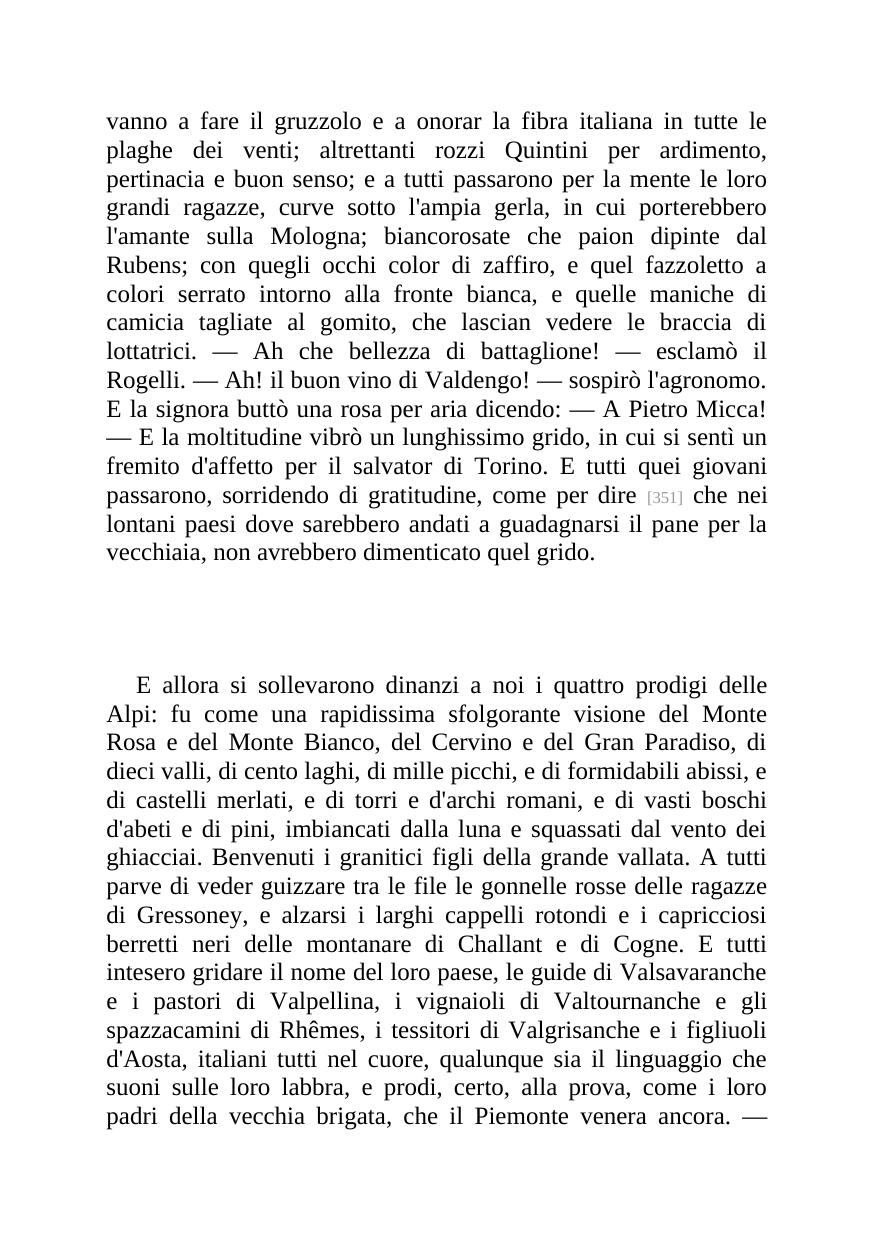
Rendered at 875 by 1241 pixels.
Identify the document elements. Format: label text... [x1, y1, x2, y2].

text vanno a fare il gruzzolo e a onorar la fibra italiana in tutte le plaghe dei venti; altrettanti rozzi Quintini per ardimento, pertinacia e buon senso; e a tutti passarono per la mente le loro grandi ragazze, curve sotto l'ampia gerla, in cui porterebbero l'amante sulla Mologna; biancorosate che paion dipinte dal Rubens; con quegli occhi color di zaffiro, e quel fazzoletto a colori serrato intorno alla fronte bianca, e quelle maniche di camicia tagliate al gomito, che lascian vedere le braccia di lottatrici. — Ah che bellezza di battaglione! — esclamò il Rogelli. — Ah! il buon vino di Valdengo! — sospirò l'agronomo. E la signora buttò una rosa per aria dicendo: — A Pietro Micca! — E la moltitudine vibrò un lunghissimo grido, in cui si sentì un fremito d'affetto per il salvator di Torino. E tutti quei giovani passarono, sorridendo di gratitudine, come per dire [351] che nei lontani paesi dove sarebbero andati a guadagnarsi il pane per la vecchiaia, non avrebbero dimenticato quel grido. [106, 106, 768, 566]
text E allora si sollevarono dinanzi a noi i quattro prodigi delle Alpi: fu come una rapidissima sfolgorante visione del Monte Rosa e del Monte Bianco, del Cervino e del Gran Paradiso, di dieci valli, di cento laghi, di mille picchi, e di formidabili abissi, e di castelli merlati, e di torri e d'archi romani, e di vasti boschi d'abeti e di pini, imbiancati dalla luna e squassati dal vento dei ghiacciai. Benvenuti i granitici figli della grande vallata. A tutti parve di veder guizzare tra le file le gonnelle rosse delle ragazze di Gressoney, e alzarsi i larghi cappelli rotondi e i capricciosi berretti neri delle montanare di Challant e di Cogne. E tutti intesero gridare il nome del loro paese, le guide di Valsavaranche e i pastori di Valpellina, i vignaioli di Valtournanche e gli spazzacamini di Rhêmes, i tessitori di Valgrisanche e i figliuoli d'Aosta, italiani tutti nel cuore, qualunque sia il linguaggio che suoni sulle loro labbra, e prodi, certo, alla prova, come i loro padri della vecchia brigata, che il Piemonte venera ancora. — [106, 670, 768, 1130]
